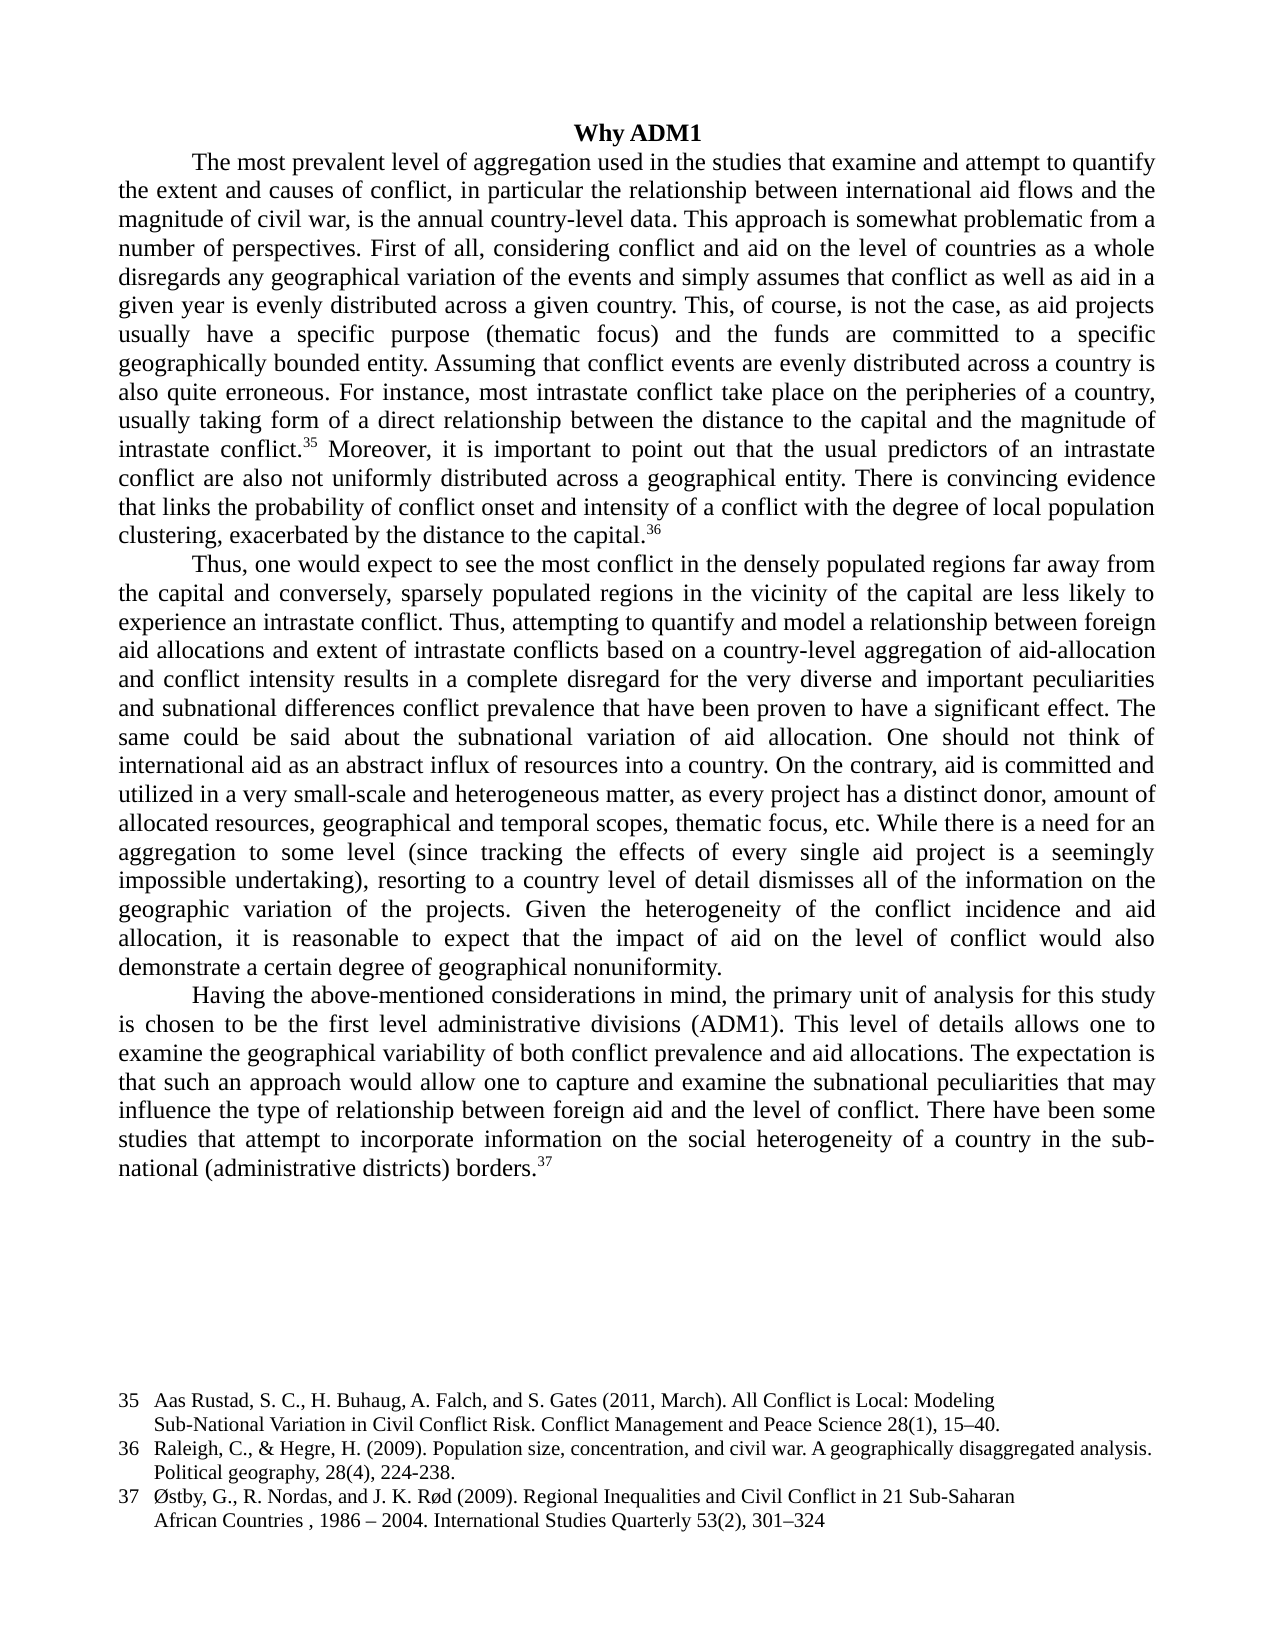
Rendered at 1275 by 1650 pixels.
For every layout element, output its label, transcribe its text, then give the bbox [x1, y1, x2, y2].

text Why ADM1 [118, 118, 1157, 147]
text The most prevalent level of aggregation used in the studies that examine and attempt to quantify the extent and causes of conflict, in particular the relationship between international aid flows and the magnitude of civil war, is the annual country-level data. This approach is somewhat problematic from a number of perspectives. First of all, considering conflict and aid on the level of countries as a whole disregards any geographical variation of the events and simply assumes that conflict as well as aid in a given year is evenly distributed across a given country. This, of course, is not the case, as aid projects usually have a specific purpose (thematic focus) and the funds are committed to a specific geographically bounded entity. Assuming that conflict events are evenly distributed across a country is also quite erroneous. For instance, most intrastate conflict take place on the peripheries of a country, usually taking form of a direct relationship between the distance to the capital and the magnitude of intrastate conflict. Moreover, it is important to point out that the usual predictors of an intrastate conflict are also not uniformly distributed across a geographical entity. There is convincing evidence that links the probability of conflict onset and intensity of a conflict with the degree of local population clustering, exacerbated by the distance to the capital. [118, 147, 1157, 549]
text Østby, G., R. Nordas, and J. K. Rød (2009). Regional Inequalities and Civil Conflict in 21 Sub-Saharan African Countries , 1986 – 2004. International Studies Quarterly 53(2), 301–324 [118, 1484, 1157, 1532]
text Having the above-mentioned considerations in mind, the primary unit of analysis for this study is chosen to be the first level administrative divisions (ADM1). This level of details allows one to examine the geographical variability of both conflict prevalence and aid allocations. The expectation is that such an approach would allow one to capture and examine the subnational peculiarities that may influence the type of relationship between foreign aid and the level of conflict. There have been some studies that attempt to incorporate information on the social heterogeneity of a country in the sub-national (administrative districts) borders. [118, 981, 1157, 1182]
text Raleigh, C., & Hegre, H. (2009). Population size, concentration, and civil war. A geographically disaggregated analysis. Political geography, 28(4), 224-238. [118, 1436, 1157, 1484]
text Aas Rustad, S. C., H. Buhaug, A. Falch, and S. Gates (2011, March). All Conflict is Local: Modeling Sub-National Variation in Civil Conflict Risk. Conflict Management and Peace Science 28(1), 15–40. [118, 1387, 1157, 1436]
text Thus, one would expect to see the most conflict in the densely populated regions far away from the capital and conversely, sparsely populated regions in the vicinity of the capital are less likely to experience an intrastate conflict. Thus, attempting to quantify and model a relationship between foreign aid allocations and extent of intrastate conflicts based on a country-level aggregation of aid-allocation and conflict intensity results in a complete disregard for the very diverse and important peculiarities and subnational differences conflict prevalence that have been proven to have a significant effect. The same could be said about the subnational variation of aid allocation. One should not think of international aid as an abstract influx of resources into a country. On the contrary, aid is committed and utilized in a very small-scale and heterogeneous matter, as every project has a distinct donor, amount of allocated resources, geographical and temporal scopes, thematic focus, etc. While there is a need for an aggregation to some level (since tracking the effects of every single aid project is a seemingly impossible undertaking), resorting to a country level of detail dismisses all of the information on the geographic variation of the projects. Given the heterogeneity of the conflict incidence and aid allocation, it is reasonable to expect that the impact of aid on the level of conflict would also demonstrate a certain degree of geographical nonuniformity. [118, 549, 1157, 981]
